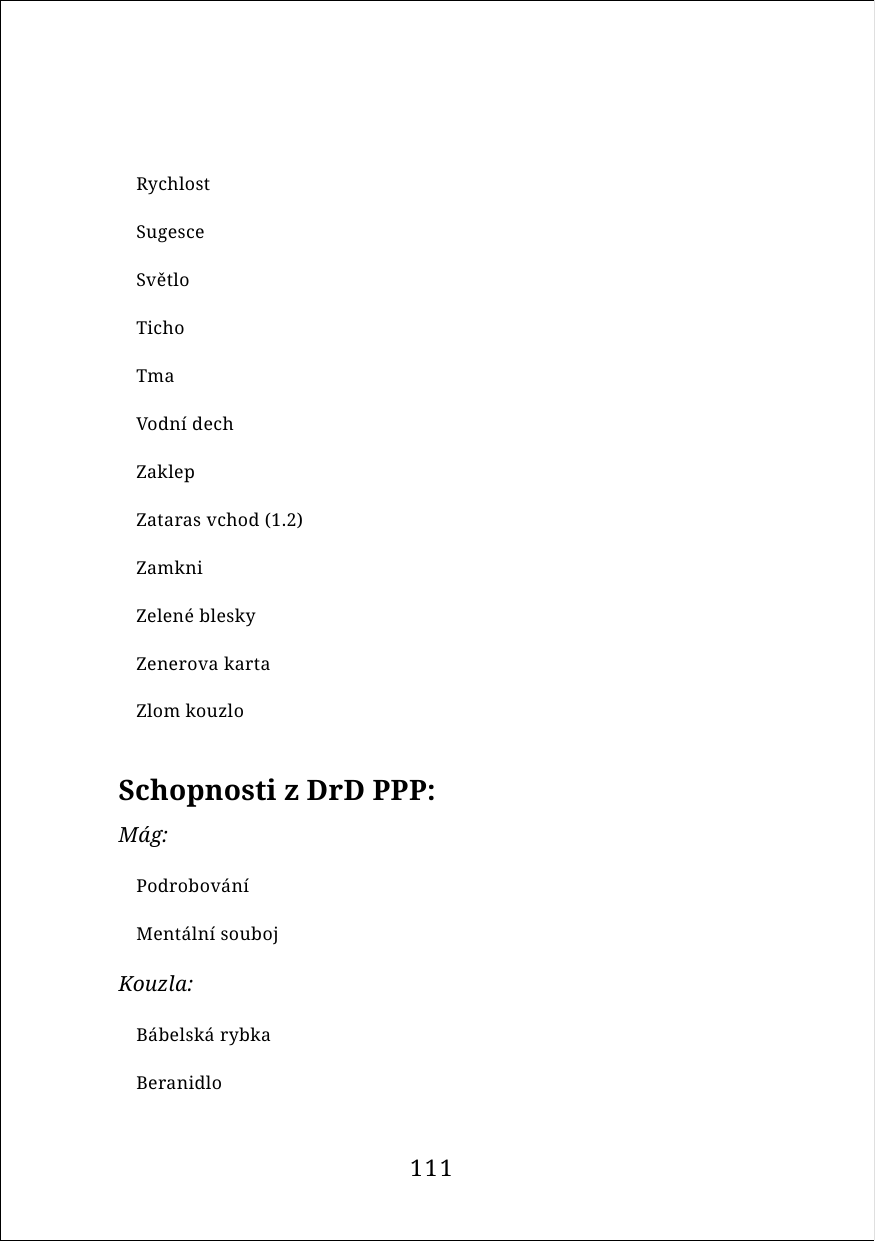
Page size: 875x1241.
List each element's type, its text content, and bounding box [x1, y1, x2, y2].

text Zataras vchod (1.2) [136, 507, 756, 531]
text Beranidlo [136, 1071, 756, 1095]
text Zlom kouzlo [136, 699, 756, 723]
text Zaklep [136, 459, 756, 483]
text Sugesce [136, 220, 756, 244]
text Bábelská rybka [136, 1023, 756, 1047]
text Vodní dech [136, 411, 756, 436]
text Mentální souboj [136, 922, 756, 946]
text Rychlost [136, 172, 756, 196]
text Kouzla: [118, 969, 756, 998]
subtitle Schopnosti z DrD PPP: [118, 770, 756, 809]
text Zamkni [136, 555, 756, 579]
text Zenerova karta [136, 651, 756, 675]
text Mág: [118, 821, 756, 849]
text Podrobování [136, 874, 756, 898]
text Světlo [136, 268, 756, 292]
text Ticho [136, 316, 756, 340]
text Tma [136, 363, 756, 388]
text Zelené blesky [136, 603, 756, 627]
